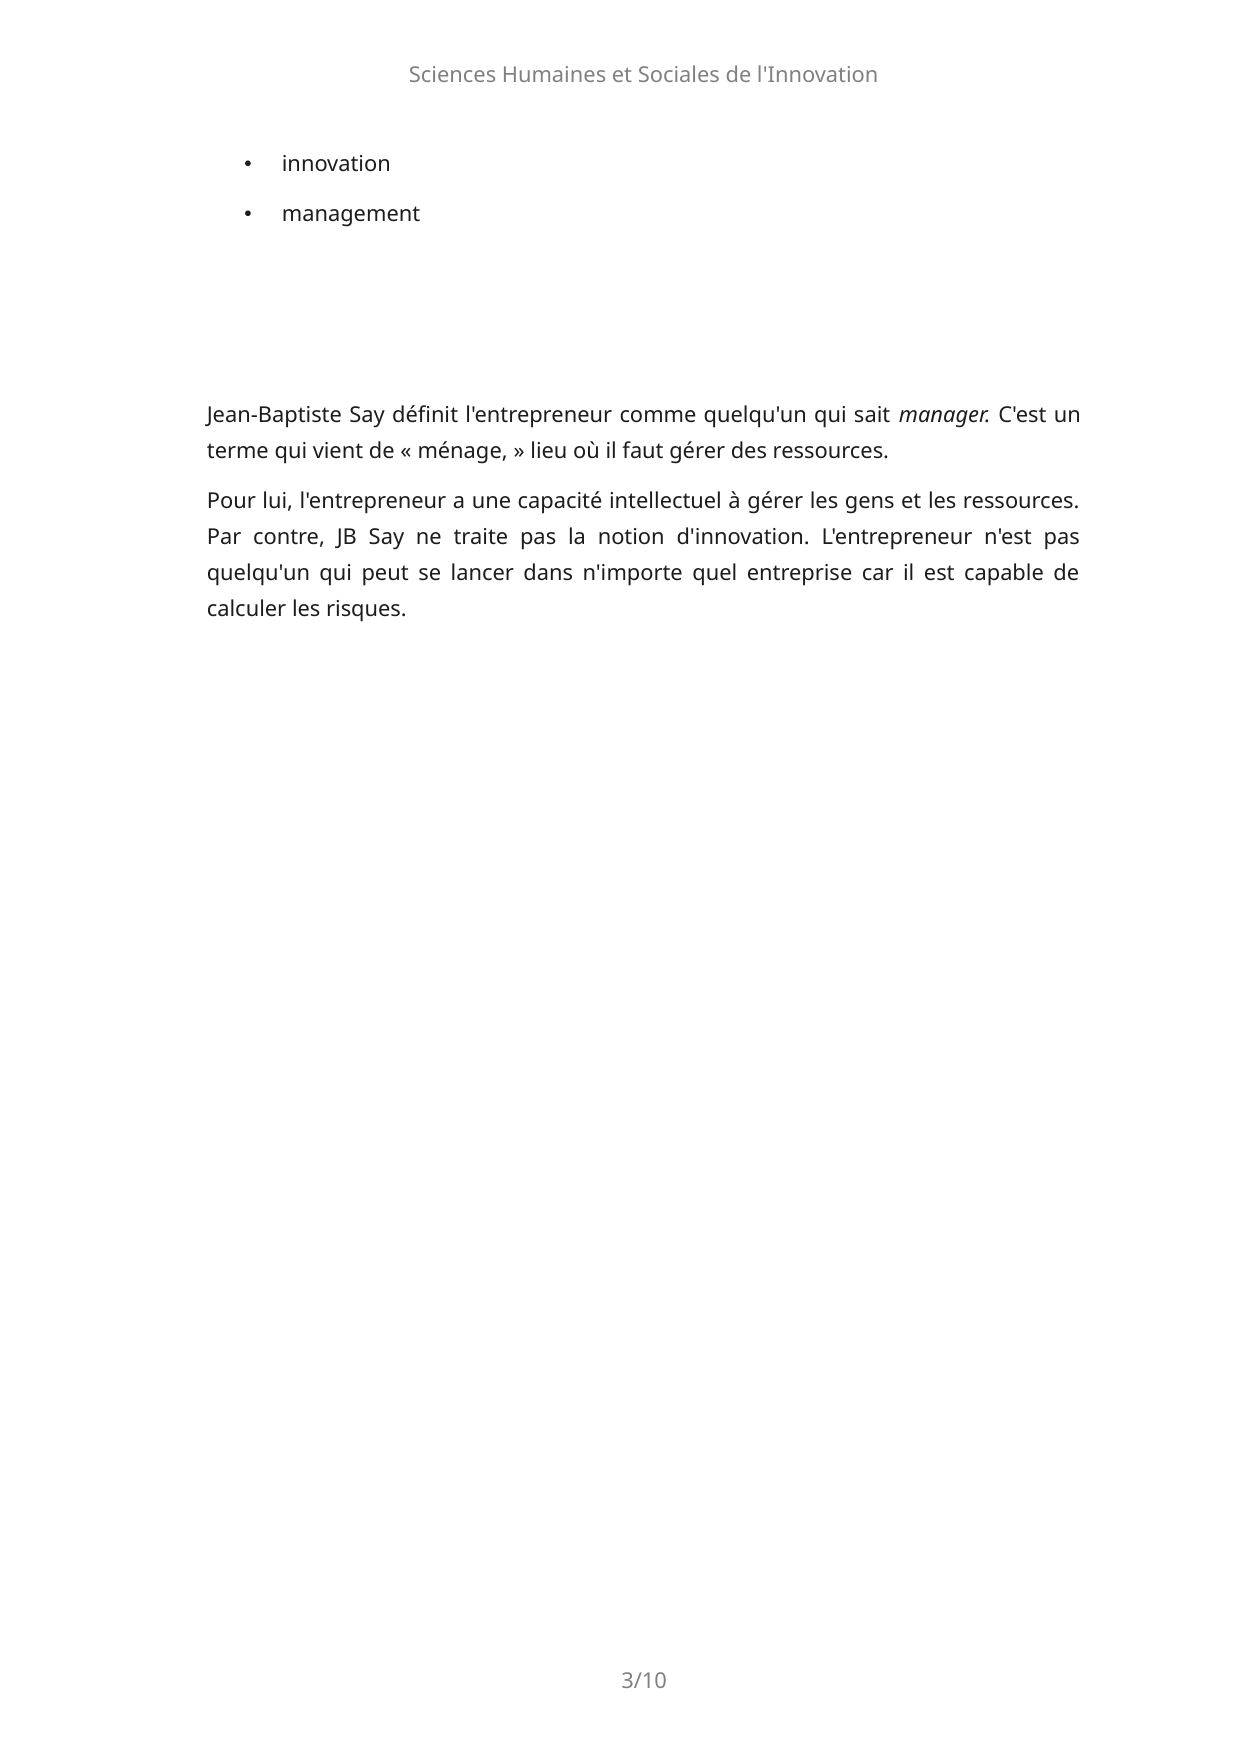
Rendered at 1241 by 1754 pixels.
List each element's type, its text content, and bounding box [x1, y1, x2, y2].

list innovation [244, 148, 1081, 178]
text Pour lui, l'entrepreneur a une capacité intellectuel à gérer les gens et les ressources. Par contre, JB Say ne traite pas la notion d'innovation. L'entrepreneur n'est pas quelqu'un qui peut se lancer dans n'importe quel entreprise car il est capable de calculer les risques. [207, 486, 1081, 622]
text Jean-Baptiste Say définit l'entrepreneur comme quelqu'un qui sait manager. C'est un terme qui vient de « ménage, » lieu où il faut gérer des ressources. [207, 399, 1081, 465]
list management [244, 198, 1081, 228]
